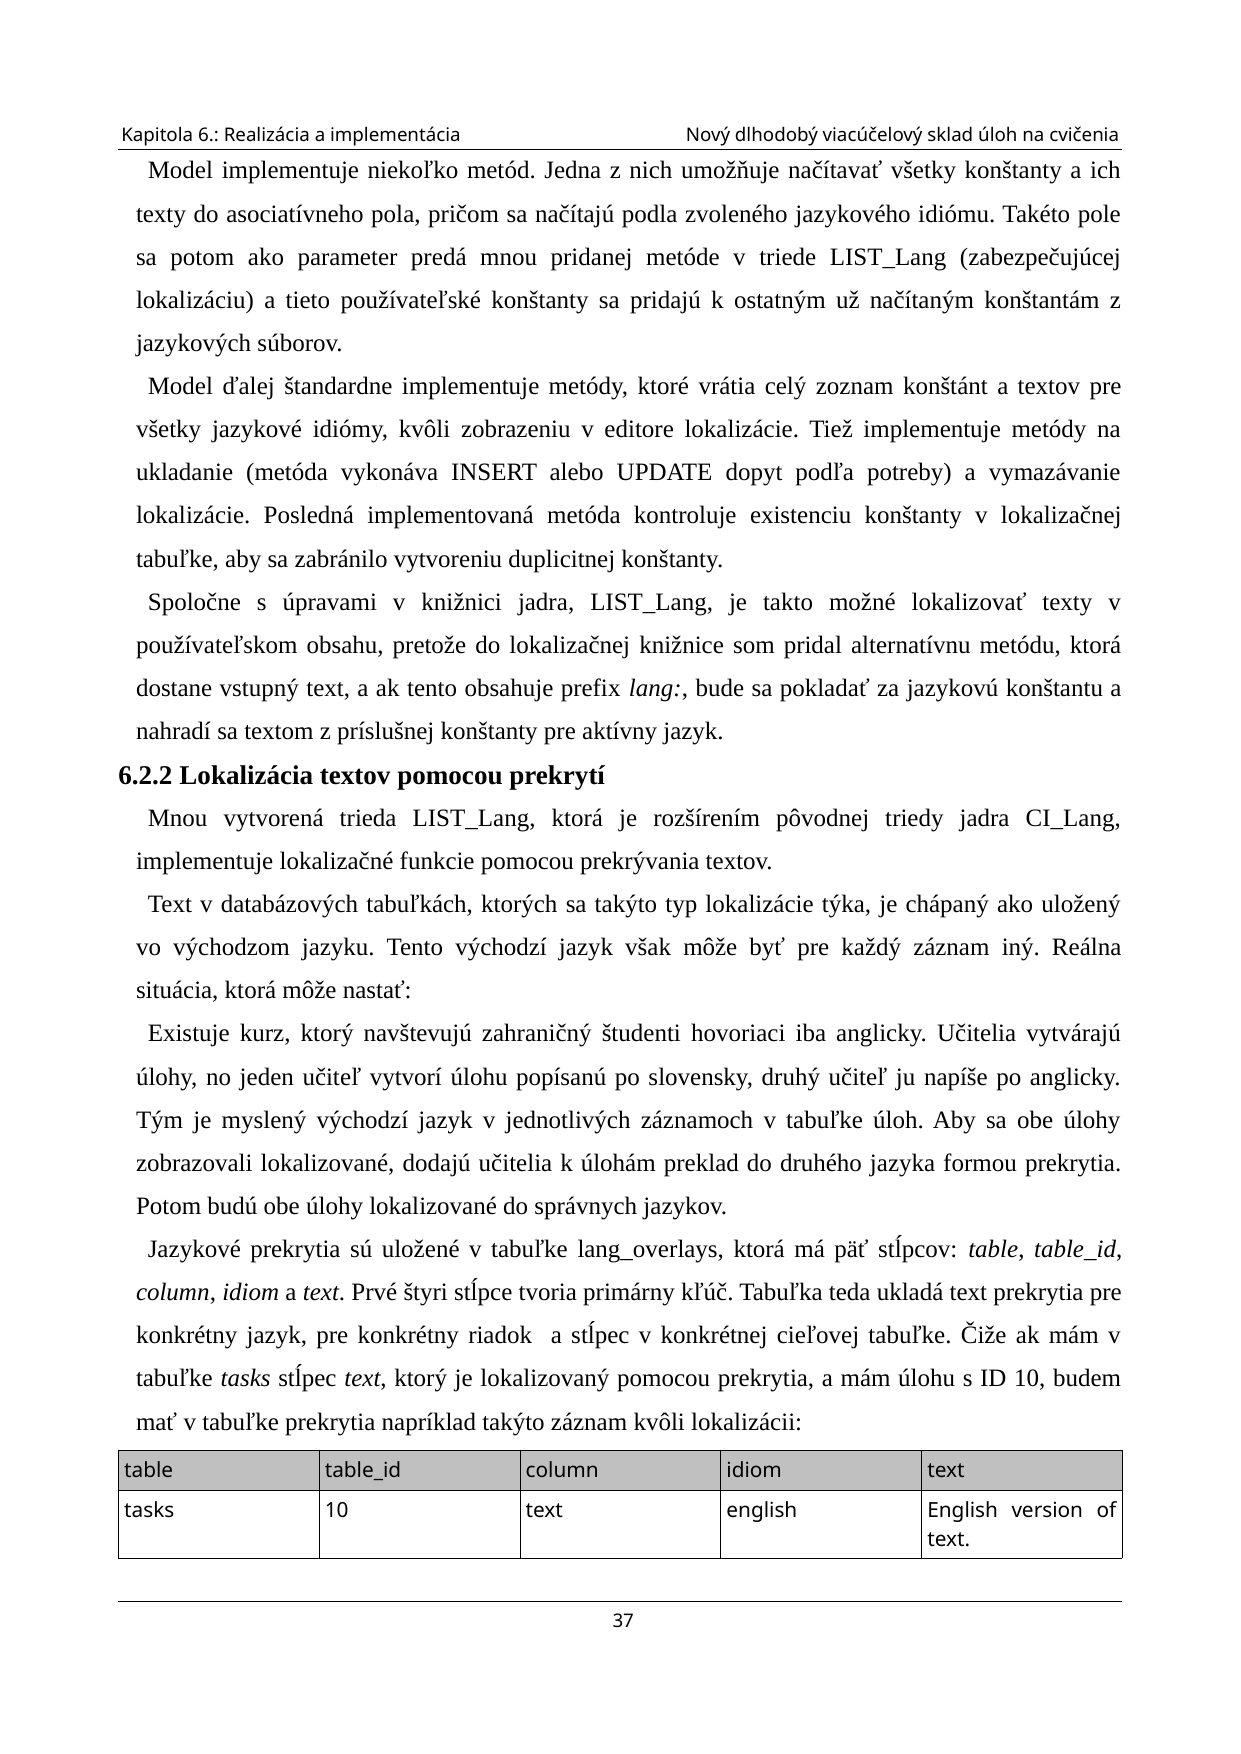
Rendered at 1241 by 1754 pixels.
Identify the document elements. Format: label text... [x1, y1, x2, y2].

text Jazykové prekrytia sú uložené v tabuľke lang_overlays, ktorá má päť stĺpcov: table, table_id, column, idiom a text. Prvé štyri stĺpce tvoria primárny kľúč. Tabuľka teda ukladá text prekrytia pre konkrétny jazyk, pre konkrétny riadok a stĺpec v konkrétnej cieľovej tabuľke. Čiže ak mám v tabuľke tasks stĺpec text, ktorý je lokalizovaný pomocou prekrytia, a mám úlohu s ID 10, budem mať v tabuľke prekrytia napríklad takýto záznam kvôli lokalizácii: [136, 1234, 1122, 1435]
subtitle Lokalizácia textov pomocou prekrytí [118, 759, 1122, 790]
text Text v databázových tabuľkách, ktorých sa takýto typ lokalizácie týka, je chápaný ako uložený vo východzom jazyku. Tento východzí jazyk však môže byť pre každý záznam iný. Reálna situácia, ktorá môže nastať: [136, 889, 1122, 1004]
table_cell tasks [119, 1491, 319, 1558]
table_cell English version of text. [922, 1491, 1122, 1558]
text Existuje kurz, ktorý navštevujú zahraničný študenti hovoriaci iba anglicky. Učitelia vytvárajú úlohy, no jeden učiteľ vytvorí úlohu popísanú po slovensky, druhý učiteľ ju napíše po anglicky. Tým je myslený východzí jazyk v jednotlivých záznamoch v tabuľke úloh. Aby sa obe úlohy zobrazovali lokalizované, dodajú učitelia k úlohám preklad do druhého jazyka formou prekrytia. Potom budú obe úlohy lokalizované do správnych jazykov. [136, 1018, 1122, 1220]
text Spoločne s úpravami v knižnici jadra, LIST_Lang, je takto možné lokalizovať texty v používateľskom obsahu, pretože do lokalizačnej knižnice som pridal alternatívnu metódu, ktorá dostane vstupný text, a ak tento obsahuje prefix lang:, bude sa pokladať za jazykovú konštantu a nahradí sa textom z príslušnej konštanty pre aktívny jazyk. [136, 587, 1122, 745]
table_cell text [521, 1491, 720, 1558]
text Model ďalej štandardne implementuje metódy, ktoré vrátia celý zoznam konštánt a textov pre všetky jazykové idiómy, kvôli zobrazeniu v editore lokalizácie. Tiež implementuje metódy na ukladanie (metóda vykonáva INSERT alebo UPDATE dopyt podľa potreby) a vymazávanie lokalizácie. Posledná implementovaná metóda kontroluje existenciu konštanty v lokalizačnej tabuľke, aby sa zabránilo vytvoreniu duplicitnej konštanty. [136, 371, 1122, 572]
table_header text [922, 1451, 1122, 1490]
table_cell english [721, 1491, 921, 1558]
text Mnou vytvorená trieda LIST_Lang, ktorá je rozšírením pôvodnej triedy jadra CI_Lang, implementuje lokalizačné funkcie pomocou prekrývania textov. [136, 803, 1122, 875]
text Model implementuje niekoľko metód. Jedna z nich umožňuje načítavať všetky konštanty a ich texty do asociatívneho pola, pričom sa načítajú podla zvoleného jazykového idiómu. Takéto pole sa potom ako parameter predá mnou pridanej metóde v triede LIST_Lang (zabezpečujúcej lokalizáciu) a tieto používateľské konštanty sa pridajú k ostatným už načítaným konštantám z jazykových súborov. [136, 156, 1122, 357]
table_header table_id [320, 1451, 520, 1490]
table_header idiom [721, 1451, 921, 1490]
table_cell 10 [320, 1491, 520, 1558]
table_header column [521, 1451, 720, 1490]
table_header table [119, 1451, 319, 1490]
